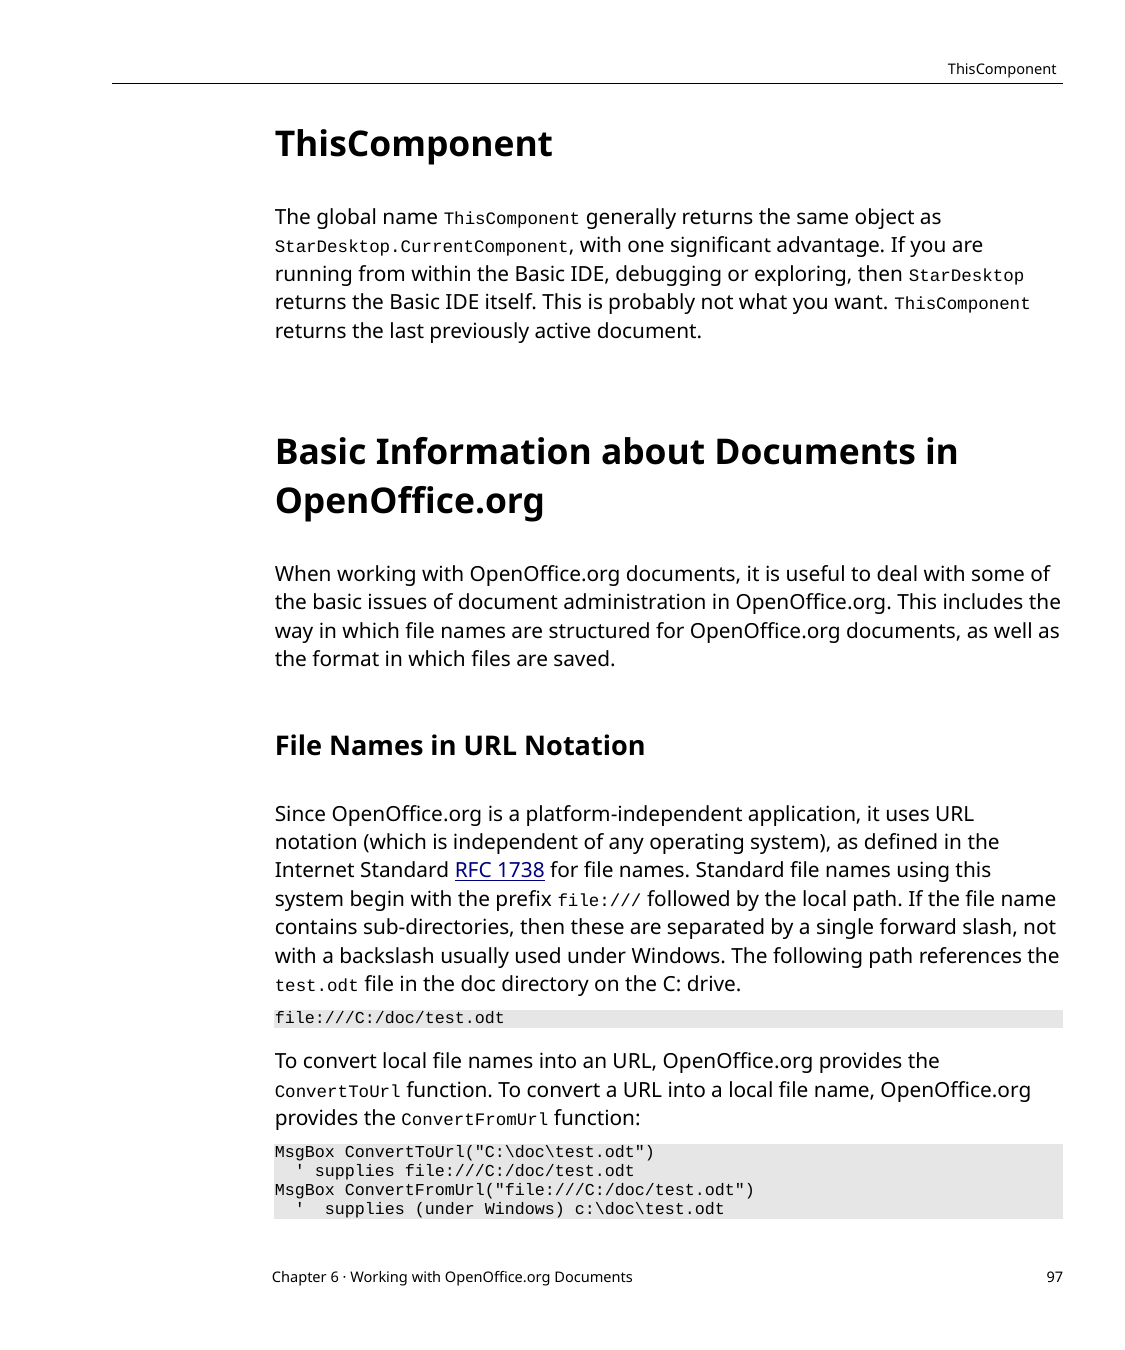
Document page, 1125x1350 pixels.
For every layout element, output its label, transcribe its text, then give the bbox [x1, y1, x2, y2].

text The global name ThisComponent generally returns the same object as StarDesktop.CurrentComponent, with one significant advantage. If you are running from within the Basic IDE, debugging or exploring, then StarDesktop returns the Basic IDE itself. This is probably not what you want. ThisComponent returns the last previously active document. [274, 202, 1063, 344]
text MsgBox ConvertToUrl("C:\doc\test.odt") ' supplies file:///C:/doc/test.odt MsgBox ConvertFromUrl("file:///C:/doc/test.odt") ' supplies (under Windows) c:\doc\test.odt [274, 1144, 1063, 1219]
text To convert local file names into an URL, OpenOffice.org provides the ConvertToUrl function. To convert a URL into a local file name, OpenOffice.org provides the ConvertFromUrl function: [274, 1046, 1063, 1132]
text Since OpenOffice.org is a platform-independent application, it uses URL notation (which is independent of any operating system), as defined in the Internet Standard RFC 1738 for file names. Standard file names using this system begin with the prefix file:/// followed by the local path. If the file name contains sub-directories, then these are separated by a single forward slash, not with a backslash usually used under Windows. The following path references the test.odt file in the doc directory on the C: drive. [274, 799, 1063, 998]
text file:///C:/doc/test.odt [274, 1010, 1063, 1028]
subtitle Basic Information about Documents in OpenOffice.org [274, 427, 1063, 523]
subtitle File Names in URL Notation [274, 726, 1063, 763]
text When working with OpenOffice.org documents, it is useful to deal with some of the basic issues of document administration in OpenOffice.org. This includes the way in which file names are structured for OpenOffice.org documents, as well as the format in which files are saved. [274, 559, 1063, 673]
subtitle ThisComponent [274, 118, 1063, 166]
